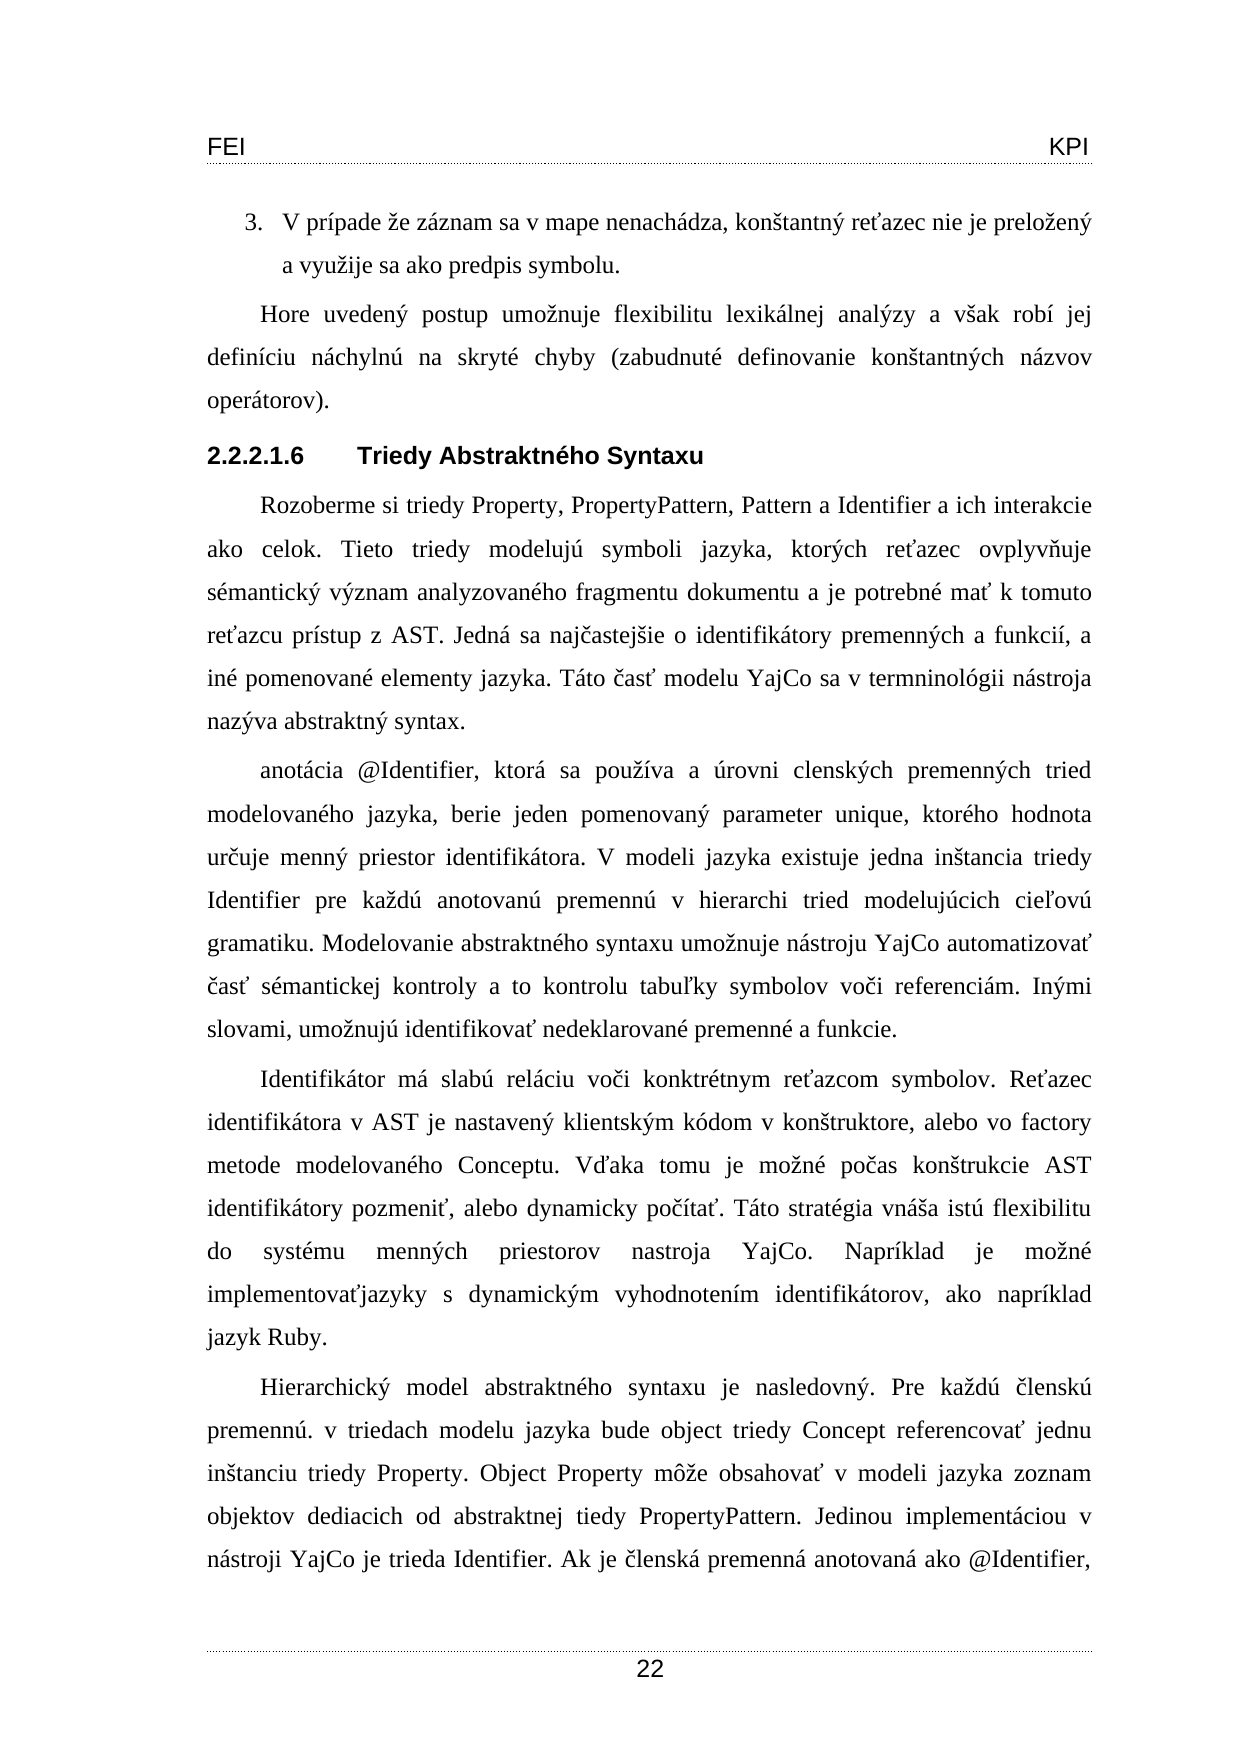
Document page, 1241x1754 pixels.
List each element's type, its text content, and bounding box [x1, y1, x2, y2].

list Triedy Abstraktného Syntaxu [207, 441, 1092, 470]
text Rozoberme si triedy Property, PropertyPattern, Pattern a Identifier a ich interakcie ako celok. Tieto triedy modelujú symboli jazyka, ktorých reťazec ovplyvňuje sémantický význam analyzovaného fragmentu dokumentu a je potrebné mať k tomuto reťazcu prístup z AST. Jedná sa najčastejšie o identifikátory premenných a funkcií, a iné pomenované elementy jazyka. Táto časť modelu YajCo sa v termninológii nástroja nazýva abstraktný syntax. [207, 491, 1092, 735]
text Hierarchický model abstraktného syntaxu je nasledovný. Pre každú členskú premennú. v triedach modelu jazyka bude object triedy Concept referencovať jednu inštanciu triedy Property. Object Property môže obsahovať v modeli jazyka zoznam objektov dediacich od abstraktnej tiedy PropertyPattern. Jedinou implementáciou v nástroji YajCo je trieda Identifier. Ak je členská premenná anotovaná ako @Identifier, [207, 1372, 1092, 1573]
text anotácia @Identifier, ktorá sa používa a úrovni clenských premenných tried modelovaného jazyka, berie jeden pomenovaný parameter unique, ktorého hodnota určuje menný priestor identifikátora. V modeli jazyka existuje jedna inštancia triedy Identifier pre každú anotovanú premennú v hierarchi tried modelujúcich cieľovú gramatiku. Modelovanie abstraktného syntaxu umožnuje nástroju YajCo automatizovať časť sémantickej kontroly a to kontrolu tabuľky symbolov voči referenciám. Inými slovami, umožnujú identifikovať nedeklarované premenné a funkcie. [207, 756, 1092, 1043]
list V prípade že záznam sa v mape nenachádza, konštantný reťazec nie je preložený a využije sa ako predpis symbolu. [244, 207, 1092, 279]
text Identifikátor má slabú reláciu voči konktrétnym reťazcom symbolov. Reťazec identifikátora v AST je nastavený klientským kódom v konštruktore, alebo vo factory metode modelovaného Conceptu. Vďaka tomu je možné počas konštrukcie AST identifikátory pozmeniť, alebo dynamicky počítať. Táto stratégia vnáša istú flexibilitu do systému menných priestorov nastroja YajCo. Napríklad je možné implementovaťjazyky s dynamickým vyhodnotením identifikátorov, ako napríklad jazyk Ruby. [207, 1064, 1092, 1351]
text Hore uvedený postup umožnuje flexibilitu lexikálnej analýzy a však robí jej definíciu náchylnú na skryté chyby (zabudnuté definovanie konštantných názvov operátorov). [207, 299, 1092, 414]
